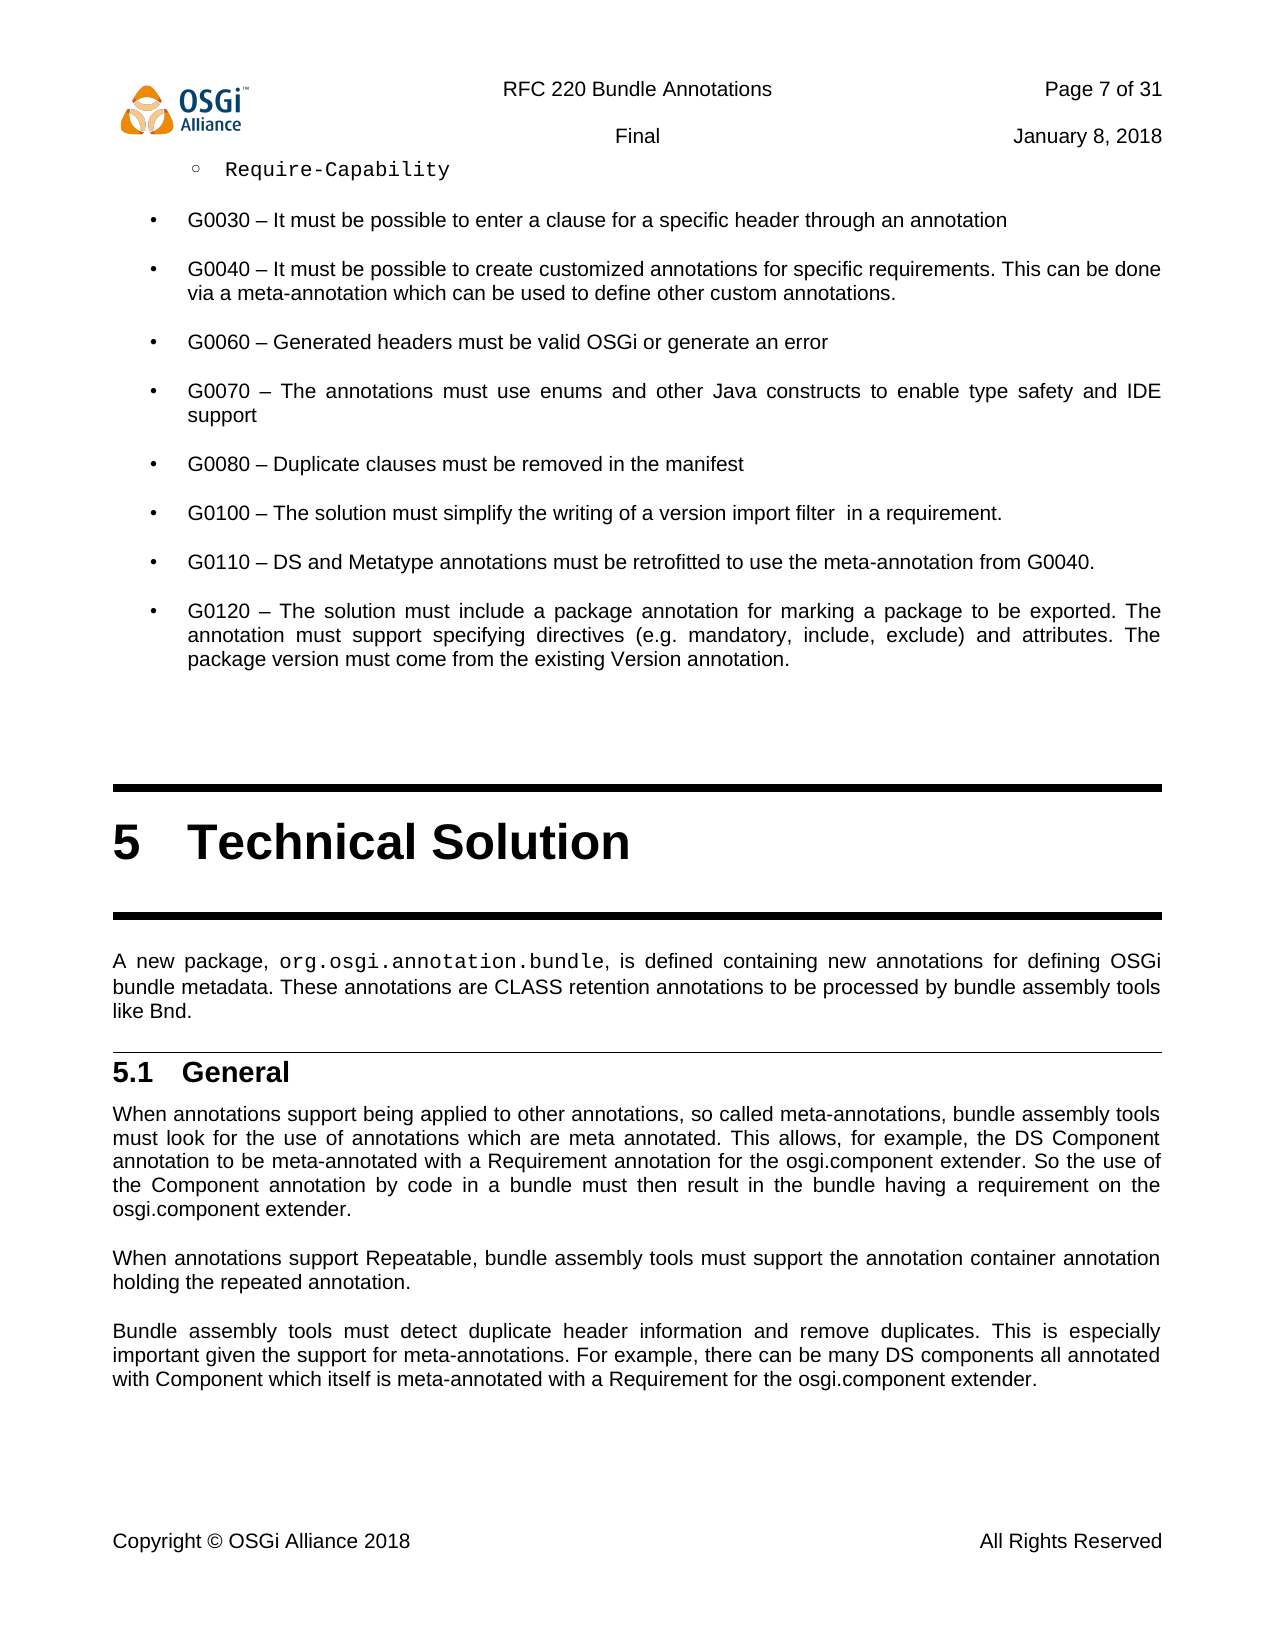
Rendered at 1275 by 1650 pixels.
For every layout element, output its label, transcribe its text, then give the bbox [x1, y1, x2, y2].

list G0110 – DS and Metatype annotations must be retrofitted to use the meta-annotation from G0040. [150, 550, 1162, 574]
list Require-Capability [187, 159, 1162, 183]
list G0060 – Generated headers must be valid OSGi or generate an error [150, 330, 1162, 354]
text When annotations support Repeatable, bundle assembly tools must support the annotation container annotation holding the repeated annotation. [112, 1246, 1162, 1294]
list G0100 – The solution must simplify the writing of a version import filter in a requirement. [150, 501, 1162, 525]
list G0120 – The solution must include a package annotation for marking a package to be exported. The annotation must support specifying directives (e.g. mandatory, include, exclude) and attributes. The package version must come from the existing Version annotation. [150, 599, 1162, 671]
subtitle Technical Solution [112, 785, 1162, 920]
text Bundle assembly tools must detect duplicate header information and remove duplicates. This is especially important given the support for meta-annotations. For example, there can be many DS components all annotated with Component which itself is meta-annotated with a Requirement for the osgi.component extender. [112, 1319, 1162, 1391]
picture [113, 78, 257, 142]
subtitle General [112, 1053, 1162, 1089]
list G0070 – The annotations must use enums and other Java constructs to enable type safety and IDE support [150, 379, 1162, 427]
list G0080 – Duplicate clauses must be removed in the manifest [150, 452, 1162, 476]
text A new package, org.osgi.annotation.bundle, is defined containing new annotations for defining OSGi bundle metadata. These annotations are CLASS retention annotations to be processed by bundle assembly tools like Bnd. [112, 949, 1162, 1023]
list G0030 – It must be possible to enter a clause for a specific header through an annotation [150, 208, 1162, 232]
text When annotations support being applied to other annotations, so called meta-annotations, bundle assembly tools must look for the use of annotations which are meta annotated. This allows, for example, the DS Component annotation to be meta-annotated with a Requirement annotation for the osgi.component extender. So the use of the Component annotation by code in a bundle must then result in the bundle having a requirement on the osgi.component extender. [112, 1101, 1162, 1221]
list G0040 – It must be possible to create customized annotations for specific requirements. This can be done via a meta-annotation which can be used to define other custom annotations. [150, 257, 1162, 305]
